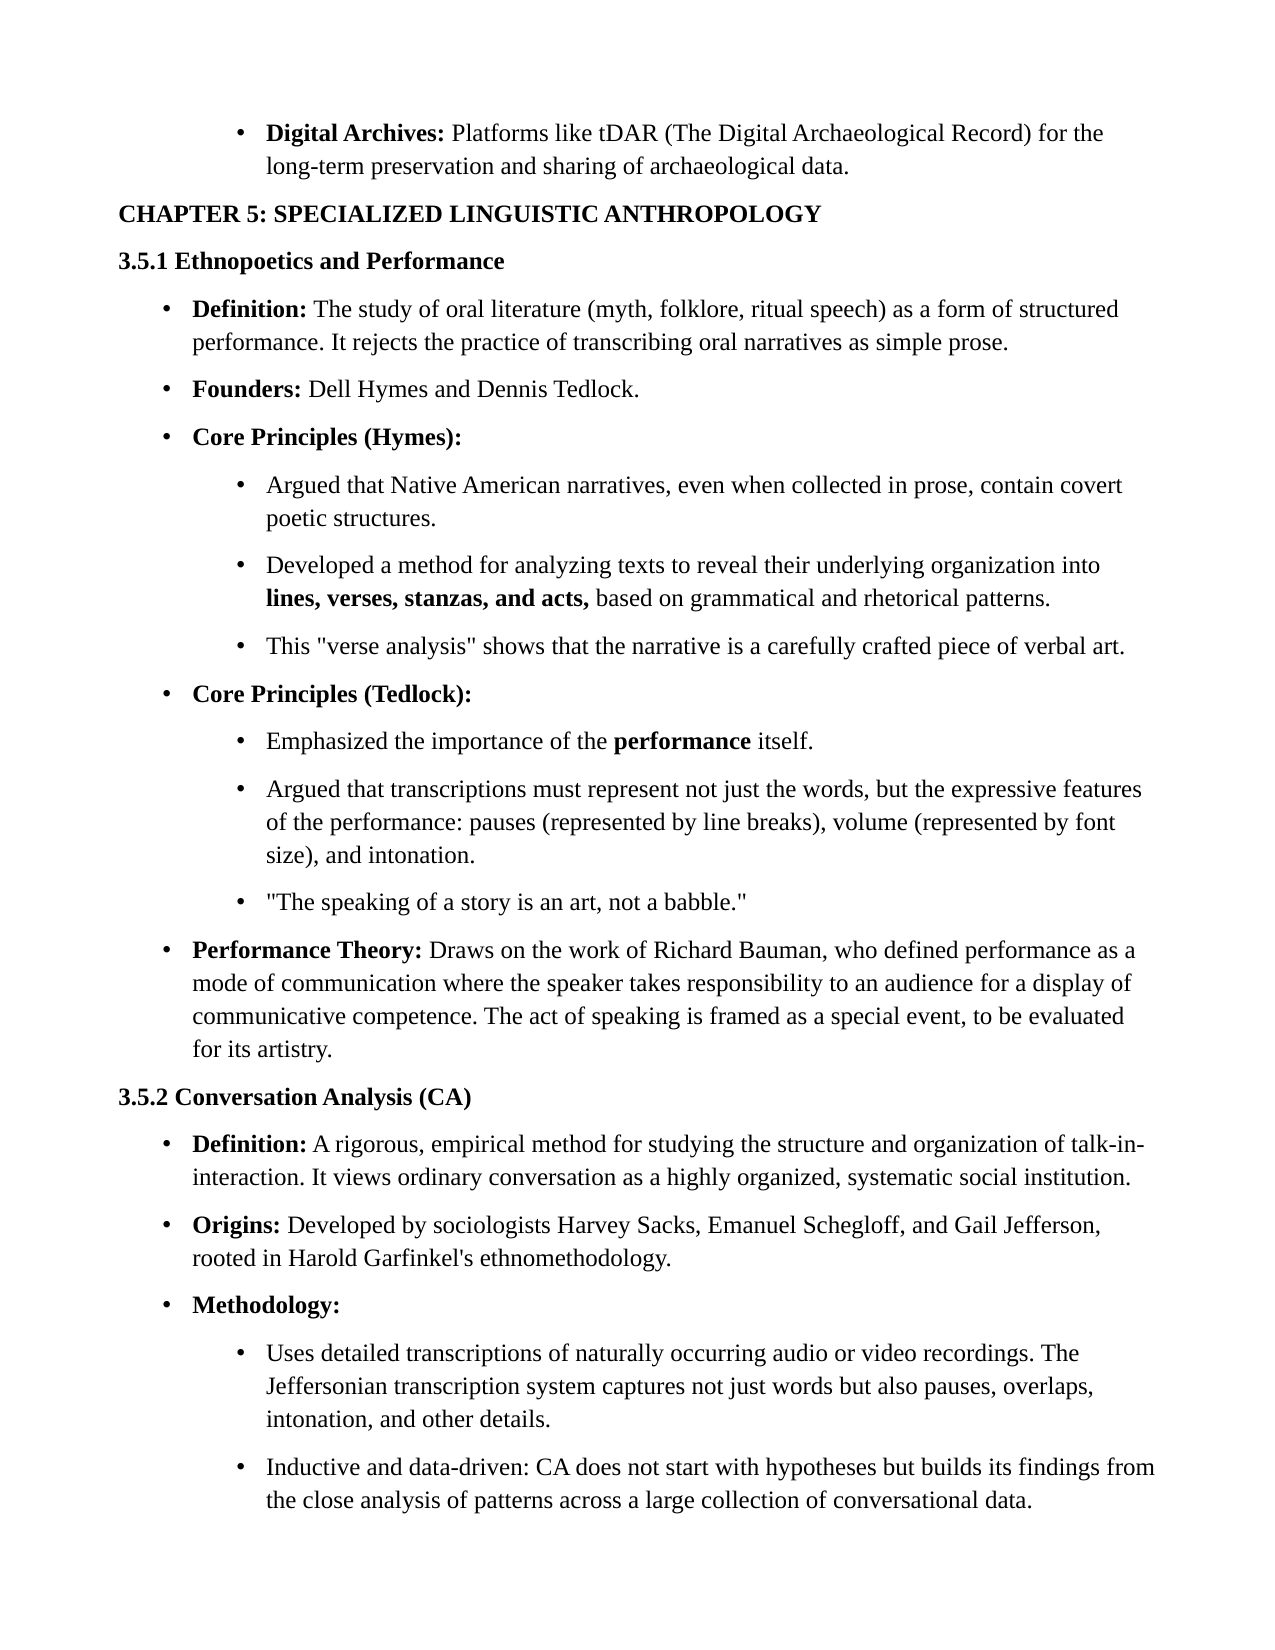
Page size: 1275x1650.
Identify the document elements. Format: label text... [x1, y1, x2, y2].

list Inductive and data-driven: CA does not start with hypotheses but builds its findings from the close analysis of patterns across a large collection of conversational data. [236, 1452, 1157, 1514]
text 3.5.1 Ethnopoetics and Performance [118, 246, 1157, 275]
list "The speaking of a story is an art, not a babble." [236, 887, 1157, 916]
list Core Principles (Hymes): [162, 422, 1157, 451]
list Argued that transcriptions must represent not just the words, but the expressive features of the performance: pauses (represented by line breaks), volume (represented by font size), and intonation. [236, 774, 1157, 869]
list Origins: Developed by sociologists Harvey Sacks, Emanuel Schegloff, and Gail Jefferson, rooted in Harold Garfinkel's ethnomethodology. [162, 1210, 1157, 1272]
list Digital Archives: Platforms like tDAR (The Digital Archaeological Record) for the long-term preservation and sharing of archaeological data. [236, 118, 1157, 180]
text CHAPTER 5: SPECIALIZED LINGUISTIC ANTHROPOLOGY [118, 199, 1157, 227]
list Methodology: [162, 1291, 1157, 1319]
text 3.5.2 Conversation Analysis (CA) [118, 1082, 1157, 1111]
list Core Principles (Tedlock): [162, 679, 1157, 707]
list Definition: The study of oral literature (myth, folklore, ritual speech) as a form of structured performance. It rejects the practice of transcribing oral narratives as simple prose. [162, 294, 1157, 356]
list Uses detailed transcriptions of naturally occurring audio or video recordings. The Jeffersonian transcription system captures not just words but also pauses, overlaps, intonation, and other details. [236, 1338, 1157, 1433]
list Emphasized the importance of the performance itself. [236, 726, 1157, 755]
list Definition: A rigorous, empirical method for studying the structure and organization of talk-in-interaction. It views ordinary conversation as a highly organized, systematic social institution. [162, 1129, 1157, 1191]
list Founders: Dell Hymes and Dennis Tedlock. [162, 374, 1157, 403]
list Performance Theory: Draws on the work of Richard Bauman, who defined performance as a mode of communication where the speaker takes responsibility to an audience for a display of communicative competence. The act of speaking is framed as a special event, to be evaluated for its artistry. [162, 935, 1157, 1063]
list This "verse analysis" shows that the narrative is a carefully crafted piece of verbal art. [236, 631, 1157, 660]
list Argued that Native American narratives, even when collected in prose, contain covert poetic structures. [236, 470, 1157, 532]
list Developed a method for analyzing texts to reveal their underlying organization into lines, verses, stanzas, and acts, based on grammatical and rhetorical patterns. [236, 550, 1157, 612]
